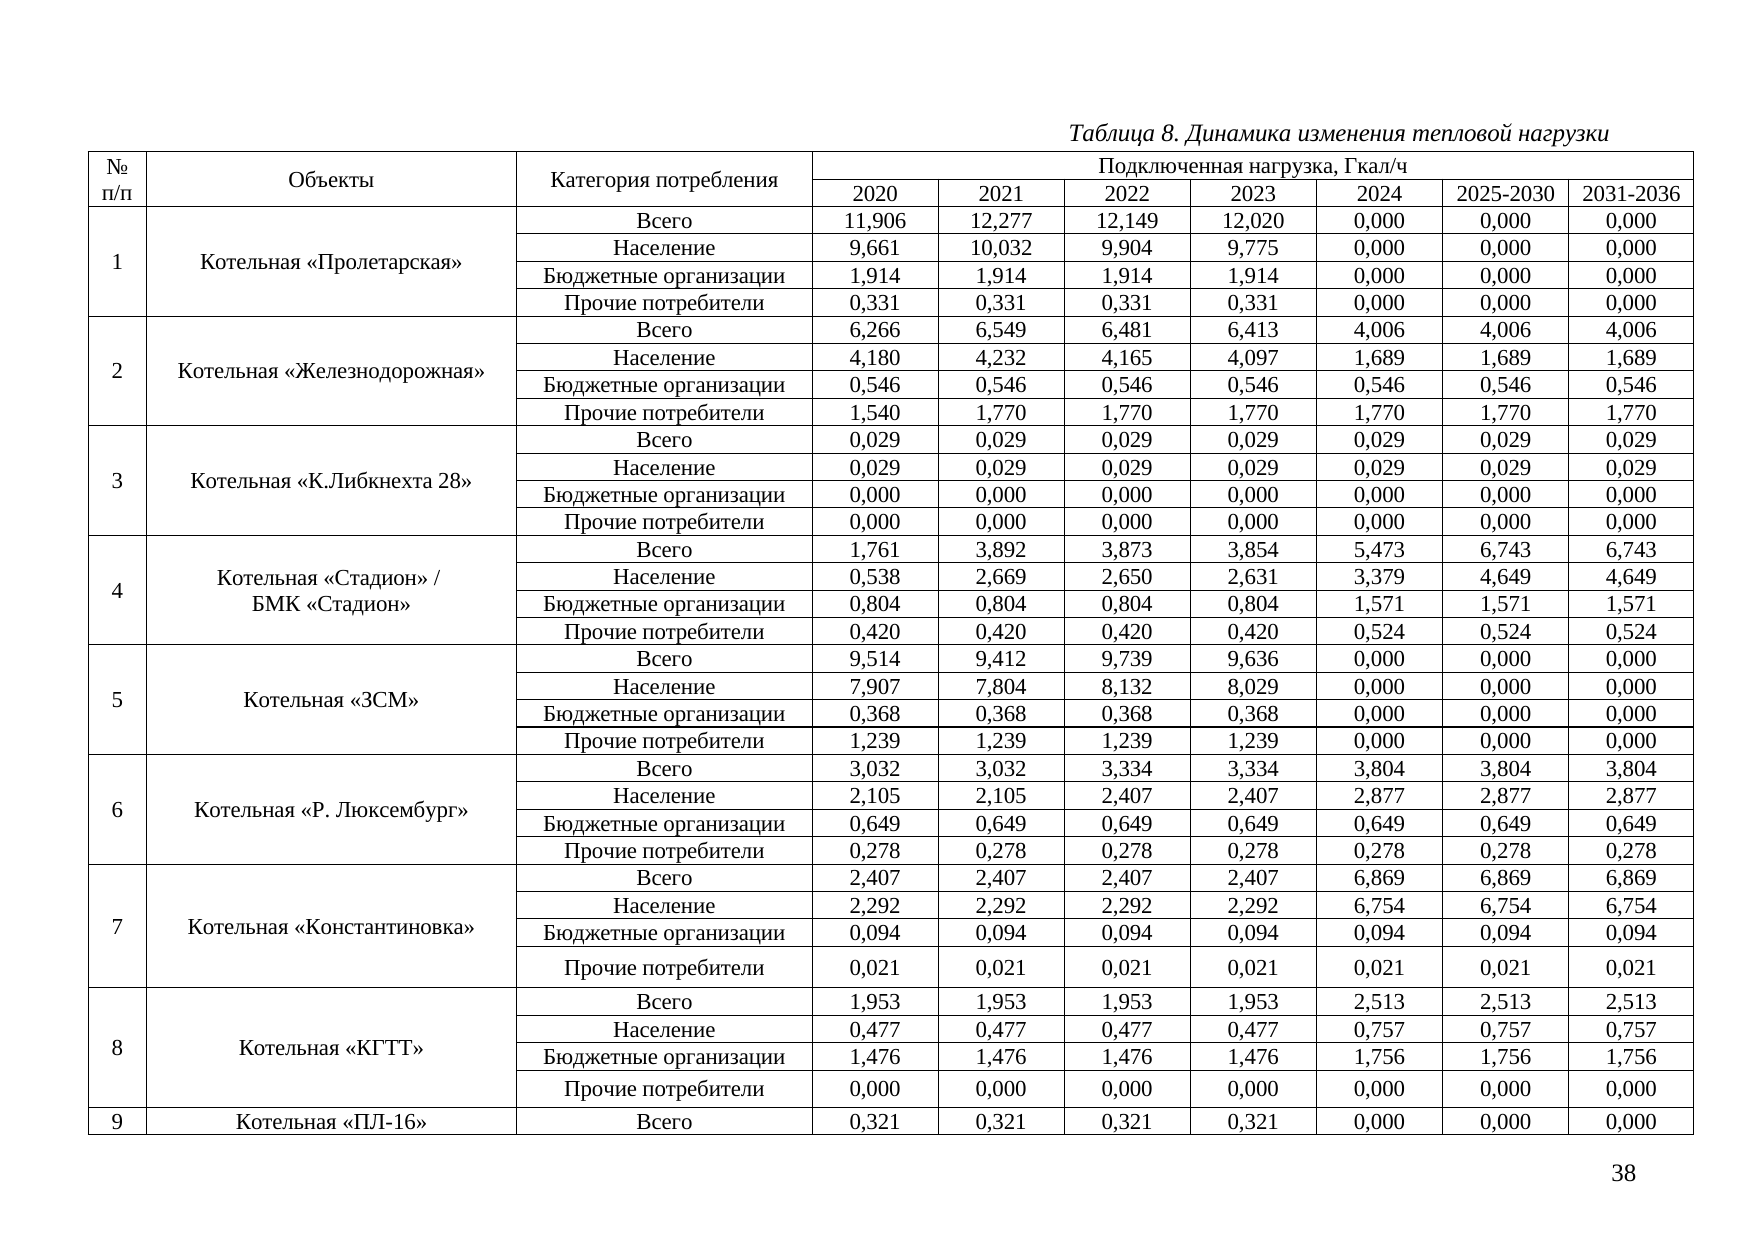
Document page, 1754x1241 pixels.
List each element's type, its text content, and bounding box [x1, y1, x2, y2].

table_cell 1,953 [813, 988, 938, 1015]
table_cell 6 [89, 755, 146, 863]
table_cell 0,000 [1569, 289, 1693, 316]
table_cell 1,914 [939, 262, 1064, 288]
table_cell 12,277 [939, 207, 1064, 233]
table_cell Прочие потребители [517, 399, 812, 425]
table_cell 2,407 [1191, 782, 1316, 809]
table_cell 0,278 [1191, 837, 1316, 863]
table_cell 0,029 [1569, 454, 1693, 480]
table_cell 3 [89, 426, 146, 535]
table_cell 6,754 [1317, 892, 1442, 918]
table_cell 0,094 [1317, 919, 1442, 946]
table_cell 0,649 [1443, 810, 1568, 836]
table_cell 0,021 [1317, 947, 1442, 987]
table_cell Прочие потребители [517, 728, 812, 754]
table_cell 2,650 [1065, 563, 1190, 589]
table_cell 0,546 [813, 371, 938, 398]
table_cell 0,021 [1443, 947, 1568, 987]
table_cell 0,278 [1065, 837, 1190, 863]
table_cell 8,029 [1191, 673, 1316, 699]
table_cell Прочие потребители [517, 508, 812, 535]
table_cell 0,278 [939, 837, 1064, 863]
table_cell 0,000 [1569, 508, 1693, 535]
table_cell 0,804 [939, 591, 1064, 617]
table_cell Прочие потребители [517, 837, 812, 863]
table_cell 0,420 [1065, 618, 1190, 644]
table_cell 0,546 [1443, 371, 1568, 398]
table_cell 0,000 [1191, 481, 1316, 507]
table_cell 0,000 [1569, 1108, 1693, 1134]
table_cell 7,907 [813, 673, 938, 699]
table_cell 0,094 [1065, 919, 1190, 946]
table_cell 0,649 [1569, 810, 1693, 836]
table_cell 0,000 [1317, 481, 1442, 507]
table_cell 4,006 [1317, 317, 1442, 343]
table_cell 1,689 [1317, 344, 1442, 370]
table_cell Бюджетные организации [517, 262, 812, 288]
table_cell 2,292 [1191, 892, 1316, 918]
table_cell 0,278 [1569, 837, 1693, 863]
table_cell Бюджетные организации [517, 591, 812, 617]
table_cell 0,331 [813, 289, 938, 316]
table_cell 0,368 [813, 700, 938, 726]
table_cell 6,481 [1065, 317, 1190, 343]
table_cell 1,571 [1317, 591, 1442, 617]
table_cell 0,278 [1443, 837, 1568, 863]
table_cell 0,029 [1443, 454, 1568, 480]
table_cell 0,000 [1443, 262, 1568, 288]
table_cell 0,000 [1569, 700, 1693, 726]
table_cell Бюджетные организации [517, 371, 812, 398]
table_cell 0,321 [813, 1108, 938, 1134]
table_cell 5 [89, 645, 146, 754]
table_cell 0,021 [1569, 947, 1693, 987]
table_cell Всего [517, 1108, 812, 1134]
table_cell 1,756 [1443, 1043, 1568, 1069]
table_cell 0,000 [1569, 728, 1693, 754]
table_cell 0,477 [1191, 1016, 1316, 1042]
table_cell Котельная «Константиновка» [147, 865, 516, 987]
table_cell 0,000 [1065, 1071, 1190, 1107]
table_cell 1,689 [1569, 344, 1693, 370]
table_cell 1,761 [813, 536, 938, 562]
table_cell 6,754 [1569, 892, 1693, 918]
table_cell Население [517, 1016, 812, 1042]
table_cell 0,000 [939, 481, 1064, 507]
table_cell 0,477 [939, 1016, 1064, 1042]
table_cell 3,804 [1317, 755, 1442, 781]
table_cell 0,029 [1191, 426, 1316, 452]
table_cell 0,804 [1065, 591, 1190, 617]
table_cell 1,476 [813, 1043, 938, 1069]
table_cell 0,000 [1191, 508, 1316, 535]
table_cell 6,413 [1191, 317, 1316, 343]
table_header Категория потребления [517, 152, 812, 206]
table_cell 0,000 [1317, 508, 1442, 535]
table_cell 0,029 [1065, 454, 1190, 480]
table_cell Прочие потребители [517, 947, 812, 987]
table_cell 0,000 [813, 508, 938, 535]
table_cell 1,953 [1065, 988, 1190, 1015]
table_cell Котельная «Пролетарская» [147, 207, 516, 316]
table_cell 0,021 [813, 947, 938, 987]
table_cell 0,029 [1569, 426, 1693, 452]
table_cell 2,877 [1569, 782, 1693, 809]
table_cell Бюджетные организации [517, 810, 812, 836]
table_cell 2,292 [813, 892, 938, 918]
table_cell 1,540 [813, 399, 938, 425]
table_cell Котельная «Железнодорожная» [147, 317, 516, 425]
table_cell 1,571 [1443, 591, 1568, 617]
table_cell 2023 [1191, 180, 1316, 206]
table_cell 0,094 [1191, 919, 1316, 946]
table_cell 0,331 [1191, 289, 1316, 316]
table_header Подключенная нагрузка, Гкал/ч [813, 152, 1693, 178]
table_cell 0,477 [813, 1016, 938, 1042]
table_cell 1,239 [939, 728, 1064, 754]
table_cell 2,407 [1065, 782, 1190, 809]
table_cell 1,756 [1317, 1043, 1442, 1069]
table_cell Прочие потребители [517, 618, 812, 644]
table_cell Котельная «ЗСМ» [147, 645, 516, 754]
table_cell 1,476 [939, 1043, 1064, 1069]
table_cell 3,334 [1191, 755, 1316, 781]
table_cell 2,513 [1317, 988, 1442, 1015]
table_cell 2,105 [813, 782, 938, 809]
table_cell 4,649 [1443, 563, 1568, 589]
table_cell 1,571 [1569, 591, 1693, 617]
table_cell 0,021 [939, 947, 1064, 987]
table_cell 6,743 [1569, 536, 1693, 562]
table_cell 2024 [1317, 180, 1442, 206]
table_cell 0,000 [1317, 289, 1442, 316]
table_cell 9,904 [1065, 234, 1190, 261]
table_cell Всего [517, 426, 812, 452]
table_cell 0,368 [1065, 700, 1190, 726]
table_cell 2,407 [939, 865, 1064, 891]
table_cell 0,094 [1443, 919, 1568, 946]
table_cell 0,029 [1191, 454, 1316, 480]
table_cell 0,000 [939, 508, 1064, 535]
table_cell 9,661 [813, 234, 938, 261]
table_cell 2020 [813, 180, 938, 206]
table_cell 6,266 [813, 317, 938, 343]
table_cell 0,000 [1065, 481, 1190, 507]
table_cell 0,021 [1191, 947, 1316, 987]
table_cell 1,914 [1191, 262, 1316, 288]
table_cell 0,000 [813, 481, 938, 507]
table_cell 1,953 [939, 988, 1064, 1015]
table_cell 2,292 [939, 892, 1064, 918]
table_cell Население [517, 234, 812, 261]
table_cell Бюджетные организации [517, 481, 812, 507]
table_cell 2,513 [1569, 988, 1693, 1015]
table_cell 3,804 [1443, 755, 1568, 781]
table_cell 1,914 [1065, 262, 1190, 288]
table_cell 6,869 [1317, 865, 1442, 891]
table_cell 0,546 [1191, 371, 1316, 398]
table_cell 6,754 [1443, 892, 1568, 918]
table_cell 0,804 [813, 591, 938, 617]
table_cell 0,000 [939, 1071, 1064, 1107]
table_cell 6,549 [939, 317, 1064, 343]
table_cell 1,239 [1191, 728, 1316, 754]
table_cell 4,232 [939, 344, 1064, 370]
table_cell 9,775 [1191, 234, 1316, 261]
table_cell 8 [89, 988, 146, 1107]
table_cell 3,804 [1569, 755, 1693, 781]
table_cell 1,689 [1443, 344, 1568, 370]
table_cell 0,278 [813, 837, 938, 863]
table_cell 1,770 [1191, 399, 1316, 425]
table_cell 9,739 [1065, 645, 1190, 672]
table_cell 9,636 [1191, 645, 1316, 672]
table_cell 1,239 [813, 728, 938, 754]
table_cell 2031-2036 [1569, 180, 1693, 206]
text Таблица 8. Динамика изменения тепловой нагрузки [118, 118, 1609, 147]
table_cell 0,368 [1191, 700, 1316, 726]
table_cell 0,420 [939, 618, 1064, 644]
table_cell 0,524 [1317, 618, 1442, 644]
table_cell 0,000 [1569, 481, 1693, 507]
table_cell 0,546 [1065, 371, 1190, 398]
table_cell 0,029 [813, 426, 938, 452]
table_cell 0,000 [1569, 234, 1693, 261]
table_cell 9,514 [813, 645, 938, 672]
table_cell 0,000 [1569, 262, 1693, 288]
table_cell 0,000 [1443, 508, 1568, 535]
table_cell Прочие потребители [517, 289, 812, 316]
table_cell 4,180 [813, 344, 938, 370]
table_header Объекты [147, 152, 516, 206]
table_cell Население [517, 673, 812, 699]
table_cell 0,546 [1569, 371, 1693, 398]
table_cell 0,000 [1569, 673, 1693, 699]
table_cell Котельная «КГТТ» [147, 988, 516, 1107]
table_cell 1,476 [1191, 1043, 1316, 1069]
table_cell 3,379 [1317, 563, 1442, 589]
table_cell 0,029 [1317, 426, 1442, 452]
table_header № п/п [89, 152, 146, 206]
table_cell Всего [517, 755, 812, 781]
table_cell 0,029 [1443, 426, 1568, 452]
table_cell 0,331 [939, 289, 1064, 316]
table_cell 0,321 [1065, 1108, 1190, 1134]
table_cell 0,029 [1317, 454, 1442, 480]
table_cell 1,770 [1569, 399, 1693, 425]
table_cell 0,331 [1065, 289, 1190, 316]
table_cell 0,094 [939, 919, 1064, 946]
table_cell 0,757 [1569, 1016, 1693, 1042]
table_cell 0,029 [939, 454, 1064, 480]
table_cell 0,368 [939, 700, 1064, 726]
table_cell 0,757 [1317, 1016, 1442, 1042]
table_cell 0,000 [1317, 645, 1442, 672]
table_cell 0,000 [1317, 234, 1442, 261]
table_cell Население [517, 454, 812, 480]
table_cell Всего [517, 317, 812, 343]
table_cell Население [517, 892, 812, 918]
table_cell 5,473 [1317, 536, 1442, 562]
table_cell 0,000 [1443, 289, 1568, 316]
table_cell 0,029 [813, 454, 938, 480]
table_cell Население [517, 344, 812, 370]
table_cell 0,000 [1569, 1071, 1693, 1107]
table_cell 0,000 [1443, 728, 1568, 754]
table_cell 0,000 [1569, 207, 1693, 233]
table_cell 1,770 [939, 399, 1064, 425]
table_cell 9 [89, 1108, 146, 1134]
table_cell 2025-2030 [1443, 180, 1568, 206]
table_cell 0,649 [1065, 810, 1190, 836]
table_cell 0,000 [1443, 1071, 1568, 1107]
table_cell 2021 [939, 180, 1064, 206]
table_cell Всего [517, 536, 812, 562]
table_cell 0,000 [1443, 645, 1568, 672]
table_cell 0,546 [1317, 371, 1442, 398]
table_cell 0,477 [1065, 1016, 1190, 1042]
table_cell 2,407 [813, 865, 938, 891]
table_cell 0,649 [813, 810, 938, 836]
table_cell 7,804 [939, 673, 1064, 699]
table_cell 0,021 [1065, 947, 1190, 987]
table_cell 0,000 [1317, 1108, 1442, 1134]
table_cell 4,006 [1443, 317, 1568, 343]
table_cell 1,914 [813, 262, 938, 288]
table_cell Котельная «К.Либкнехта 28» [147, 426, 516, 535]
table_cell Всего [517, 988, 812, 1015]
table_cell 2,513 [1443, 988, 1568, 1015]
table_cell 0,000 [1317, 207, 1442, 233]
table_cell 0,000 [813, 1071, 938, 1107]
table_cell 2,631 [1191, 563, 1316, 589]
table_cell 2,105 [939, 782, 1064, 809]
table_cell 0,649 [939, 810, 1064, 836]
table_cell 3,873 [1065, 536, 1190, 562]
table_cell 4,165 [1065, 344, 1190, 370]
table_cell 2,407 [1191, 865, 1316, 891]
table_cell 0,000 [1317, 728, 1442, 754]
table_cell 1,770 [1317, 399, 1442, 425]
table_cell 8,132 [1065, 673, 1190, 699]
table_cell 2,877 [1443, 782, 1568, 809]
table_cell 10,032 [939, 234, 1064, 261]
table_cell 2022 [1065, 180, 1190, 206]
table_cell Всего [517, 865, 812, 891]
table_cell 3,854 [1191, 536, 1316, 562]
table_cell 0,094 [1569, 919, 1693, 946]
table_cell Бюджетные организации [517, 1043, 812, 1069]
table_cell 2,407 [1065, 865, 1190, 891]
table_cell 0,000 [1065, 508, 1190, 535]
table_cell 0,029 [1065, 426, 1190, 452]
table_cell 1 [89, 207, 146, 316]
table_cell 0,094 [813, 919, 938, 946]
table_cell 0,649 [1317, 810, 1442, 836]
table_cell 0,420 [1191, 618, 1316, 644]
table_cell 0,524 [1569, 618, 1693, 644]
table_cell 12,020 [1191, 207, 1316, 233]
table_cell 0,000 [1317, 262, 1442, 288]
table_cell 1,476 [1065, 1043, 1190, 1069]
table_cell 0,649 [1191, 810, 1316, 836]
table_cell 4,097 [1191, 344, 1316, 370]
table_cell 3,334 [1065, 755, 1190, 781]
table_cell 7 [89, 865, 146, 987]
table_cell 1,770 [1443, 399, 1568, 425]
table_cell Всего [517, 207, 812, 233]
table_cell 0,000 [1443, 207, 1568, 233]
table_cell Население [517, 563, 812, 589]
table_cell Прочие потребители [517, 1071, 812, 1107]
table_cell Котельная «ПЛ-16» [147, 1108, 516, 1134]
table_cell 0,000 [1569, 645, 1693, 672]
table_cell 2,292 [1065, 892, 1190, 918]
table_cell 0,546 [939, 371, 1064, 398]
table_cell 3,032 [813, 755, 938, 781]
table_cell 0,524 [1443, 618, 1568, 644]
table_cell 0,000 [1443, 234, 1568, 261]
table_cell 2,669 [939, 563, 1064, 589]
table_cell 2 [89, 317, 146, 425]
table_cell Котельная «Р. Люксембург» [147, 755, 516, 863]
table_cell 0,000 [1443, 700, 1568, 726]
table_cell 3,032 [939, 755, 1064, 781]
table_cell 4,649 [1569, 563, 1693, 589]
table_cell 1,770 [1065, 399, 1190, 425]
table_cell 0,029 [939, 426, 1064, 452]
table_cell Бюджетные организации [517, 700, 812, 726]
table_cell 0,000 [1443, 1108, 1568, 1134]
table_cell 0,000 [1317, 1071, 1442, 1107]
table_cell 0,538 [813, 563, 938, 589]
table_cell 4,006 [1569, 317, 1693, 343]
table_cell 11,906 [813, 207, 938, 233]
table_cell 0,000 [1317, 700, 1442, 726]
table_cell 2,877 [1317, 782, 1442, 809]
table_cell 0,000 [1191, 1071, 1316, 1107]
table_cell Котельная «Стадион» / БМК «Стадион» [147, 536, 516, 644]
table_cell Население [517, 782, 812, 809]
table_cell 6,743 [1443, 536, 1568, 562]
table_cell 0,321 [939, 1108, 1064, 1134]
table_cell 1,953 [1191, 988, 1316, 1015]
table_cell 12,149 [1065, 207, 1190, 233]
table_cell Бюджетные организации [517, 919, 812, 946]
table_cell 9,412 [939, 645, 1064, 672]
table_cell Всего [517, 645, 812, 672]
table_cell 1,756 [1569, 1043, 1693, 1069]
table_cell 0,420 [813, 618, 938, 644]
table_cell 6,869 [1443, 865, 1568, 891]
table_cell 0,278 [1317, 837, 1442, 863]
table_cell 0,000 [1443, 673, 1568, 699]
table_cell 0,757 [1443, 1016, 1568, 1042]
table_cell 0,000 [1317, 673, 1442, 699]
table_cell 0,000 [1443, 481, 1568, 507]
table_cell 0,321 [1191, 1108, 1316, 1134]
table_cell 3,892 [939, 536, 1064, 562]
table_cell 4 [89, 536, 146, 644]
table_cell 0,804 [1191, 591, 1316, 617]
table_cell 1,239 [1065, 728, 1190, 754]
table_cell 6,869 [1569, 865, 1693, 891]
